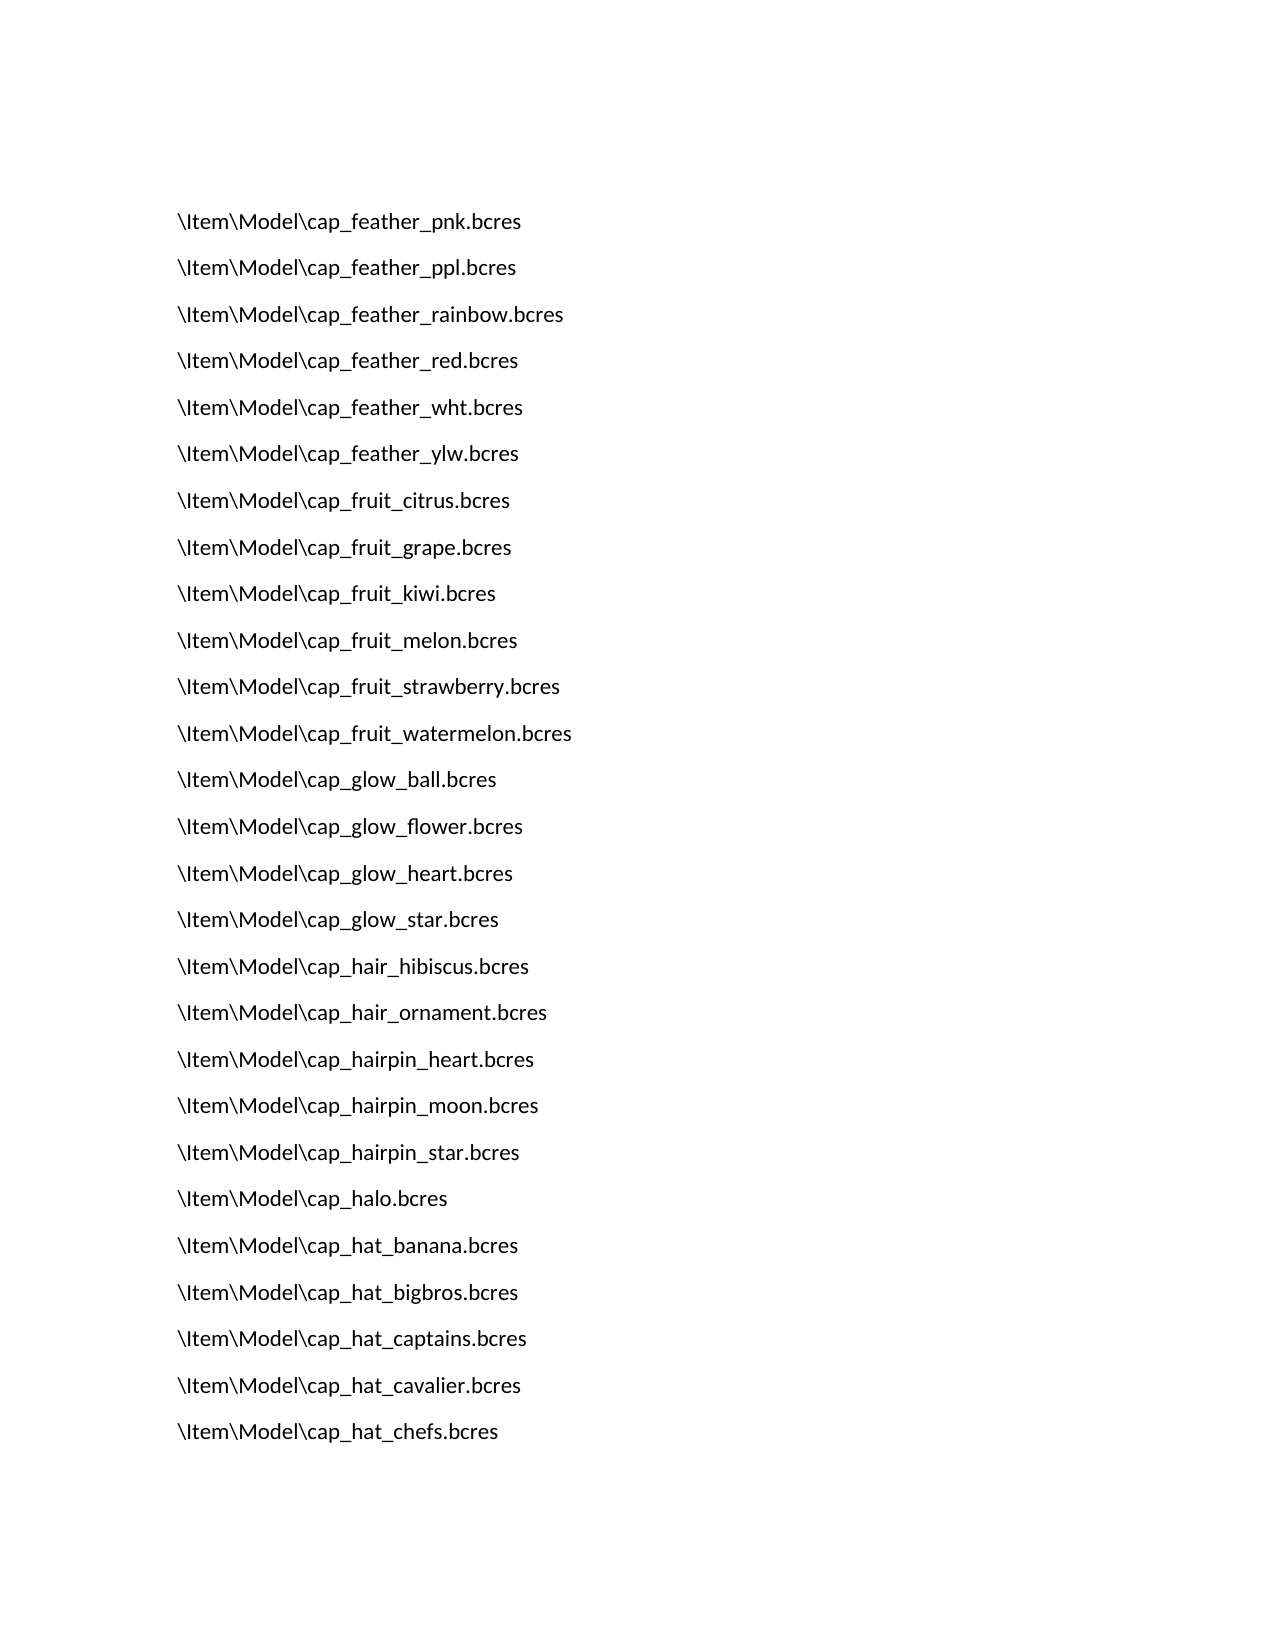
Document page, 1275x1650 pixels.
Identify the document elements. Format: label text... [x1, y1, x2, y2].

text \Item\Model\cap_fruit_watermelon.bcres [177, 719, 1098, 747]
text \Item\Model\cap_hat_banana.bcres [177, 1231, 1098, 1259]
text \Item\Model\cap_hat_bigbros.bcres [177, 1278, 1098, 1306]
text \Item\Model\cap_feather_rainbow.bcres [177, 300, 1098, 328]
text \Item\Model\cap_hairpin_heart.bcres [177, 1045, 1098, 1073]
text \Item\Model\cap_fruit_melon.bcres [177, 626, 1098, 654]
text \Item\Model\cap_glow_ball.bcres [177, 766, 1098, 793]
text \Item\Model\cap_hat_chefs.bcres [177, 1417, 1098, 1445]
text \Item\Model\cap_hair_hibiscus.bcres [177, 952, 1098, 980]
text \Item\Model\cap_hairpin_star.bcres [177, 1138, 1098, 1166]
text \Item\Model\cap_feather_ylw.bcres [177, 439, 1098, 468]
text \Item\Model\cap_glow_flower.bcres [177, 812, 1098, 840]
text \Item\Model\cap_hat_captains.bcres [177, 1324, 1098, 1352]
text \Item\Model\cap_feather_wht.bcres [177, 393, 1098, 421]
text \Item\Model\cap_hairpin_moon.bcres [177, 1091, 1098, 1119]
text \Item\Model\cap_hat_cavalier.bcres [177, 1371, 1098, 1399]
text \Item\Model\cap_fruit_strawberry.bcres [177, 672, 1098, 700]
text \Item\Model\cap_feather_red.bcres [177, 346, 1098, 374]
text \Item\Model\cap_halo.bcres [177, 1184, 1098, 1213]
text \Item\Model\cap_fruit_citrus.bcres [177, 486, 1098, 514]
text \Item\Model\cap_fruit_grape.bcres [177, 533, 1098, 561]
text \Item\Model\cap_glow_heart.bcres [177, 859, 1098, 887]
text \Item\Model\cap_fruit_kiwi.bcres [177, 579, 1098, 607]
text \Item\Model\cap_feather_ppl.bcres [177, 253, 1098, 281]
text \Item\Model\cap_hair_ornament.bcres [177, 998, 1098, 1026]
text \Item\Model\cap_glow_star.bcres [177, 905, 1098, 933]
text \Item\Model\cap_feather_pnk.bcres [177, 207, 1098, 235]
